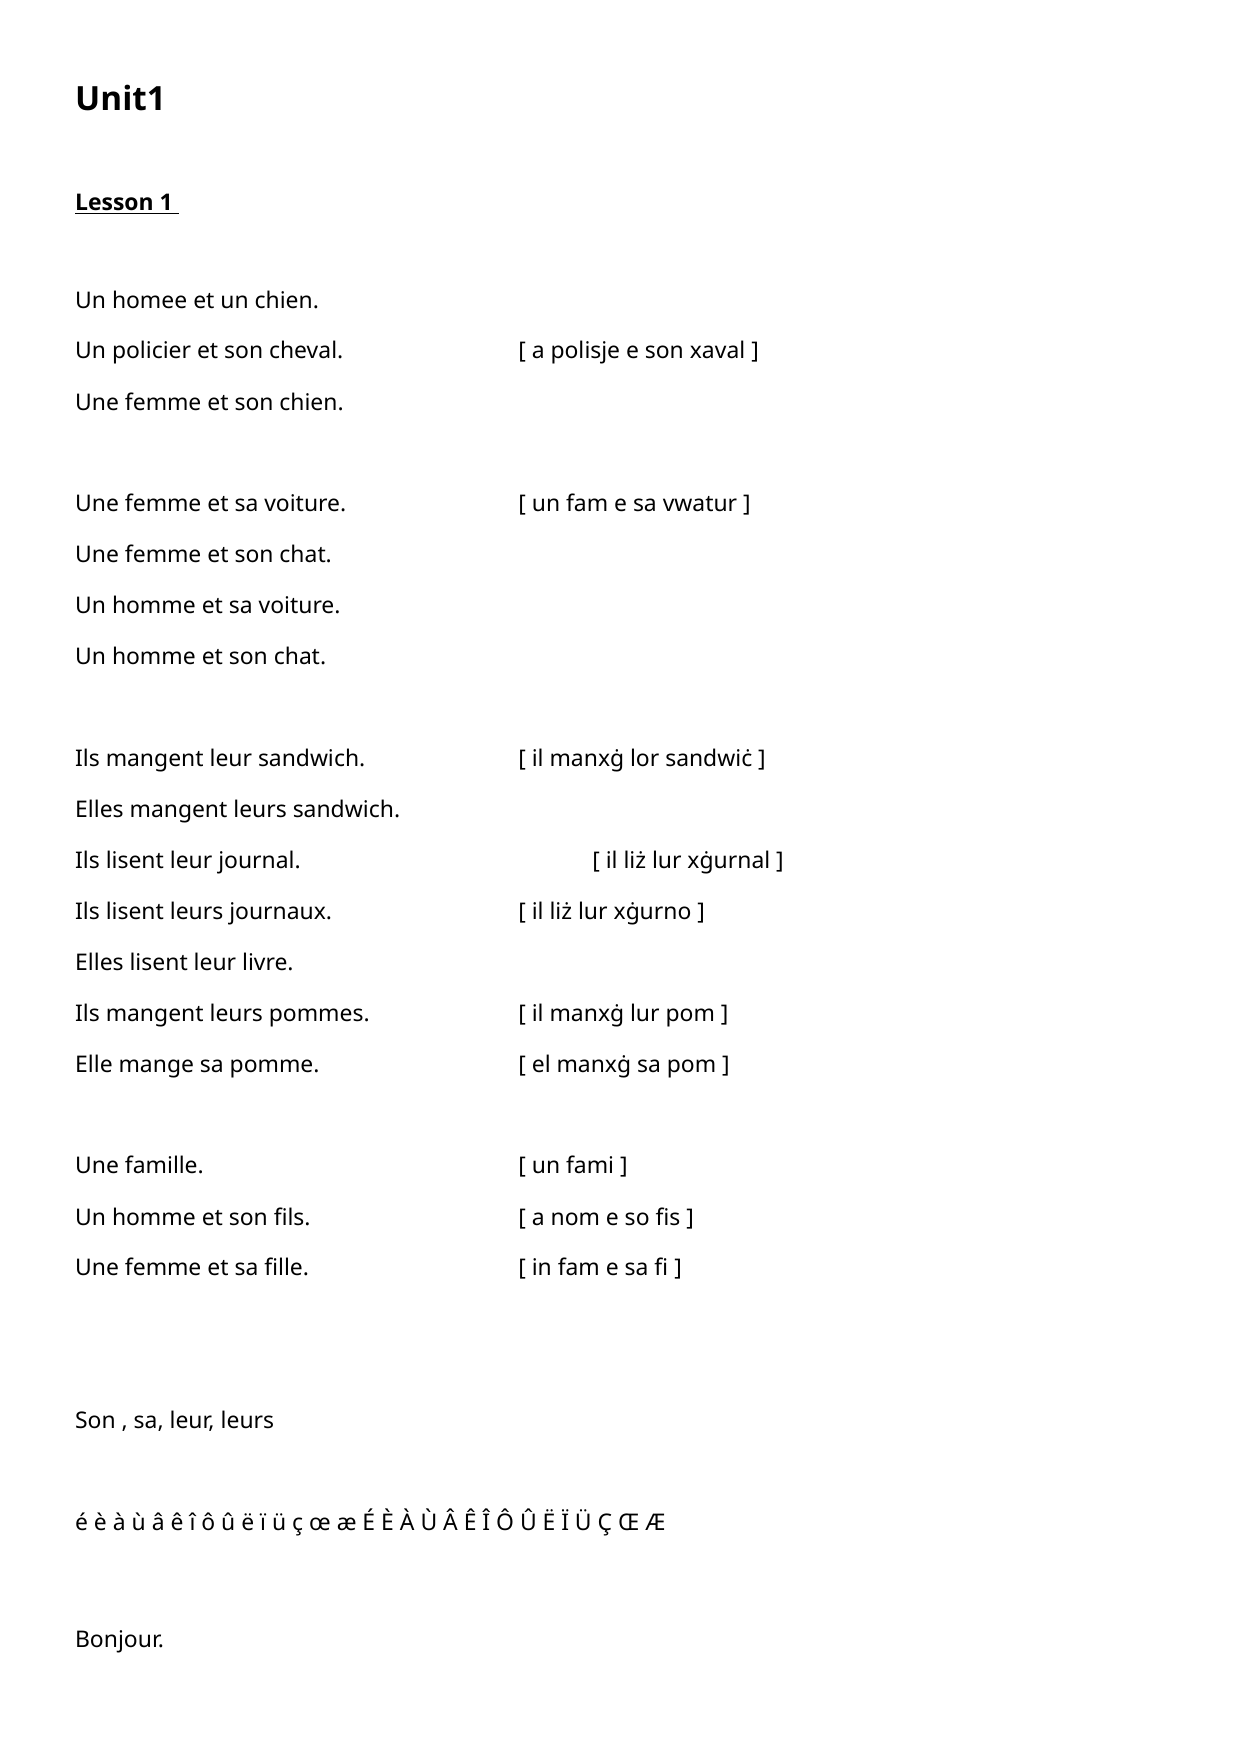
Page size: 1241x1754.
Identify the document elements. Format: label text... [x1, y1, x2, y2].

text Elles lisent leur livre. [75, 946, 1165, 977]
text Un policier et son cheval. [ a polisje e son xaval ] [75, 334, 1165, 366]
text Une femme et son chien. [75, 385, 1165, 417]
text é è à ù â ê î ô û ë ï ü ç œ æ É È À Ù Â Ê Î Ô Û Ë Ï Ü Ç Œ Æ [75, 1506, 1165, 1537]
text Elles mangent leurs sandwich. [75, 793, 1165, 824]
subtitle Lesson 1 [75, 186, 1165, 218]
text Bonjour. [75, 1623, 1165, 1654]
text Ils mangent leurs pommes. [ il manxġ lur pom ] [75, 997, 1165, 1028]
text Un homme et son fils. [ a nom e so fis ] [75, 1200, 1165, 1232]
text Ils lisent leur journal. [ il liż lur xġurnal ] [75, 844, 1165, 875]
text Un homme et son chat. [75, 640, 1165, 671]
text Un homee et un chien. [75, 283, 1165, 315]
text Ils lisent leurs journaux. [ il liż lur xġurno ] [75, 895, 1165, 926]
text Un homme et sa voiture. [75, 589, 1165, 620]
text Une femme et sa fille. [ in fam e sa fi ] [75, 1251, 1165, 1283]
text Elle mange sa pomme. [ el manxġ sa pom ] [75, 1048, 1165, 1079]
text Une femme et son chat. [75, 538, 1165, 569]
text Une femme et sa voiture. [ un fam e sa vwatur ] [75, 487, 1165, 518]
text Son , sa, leur, leurs [75, 1404, 1165, 1435]
text Une famille. [ un fami ] [75, 1149, 1165, 1181]
subtitle Unit1 [75, 75, 1165, 120]
text Ils mangent leur sandwich. [ il manxġ lor sandwiċ ] [75, 742, 1165, 773]
